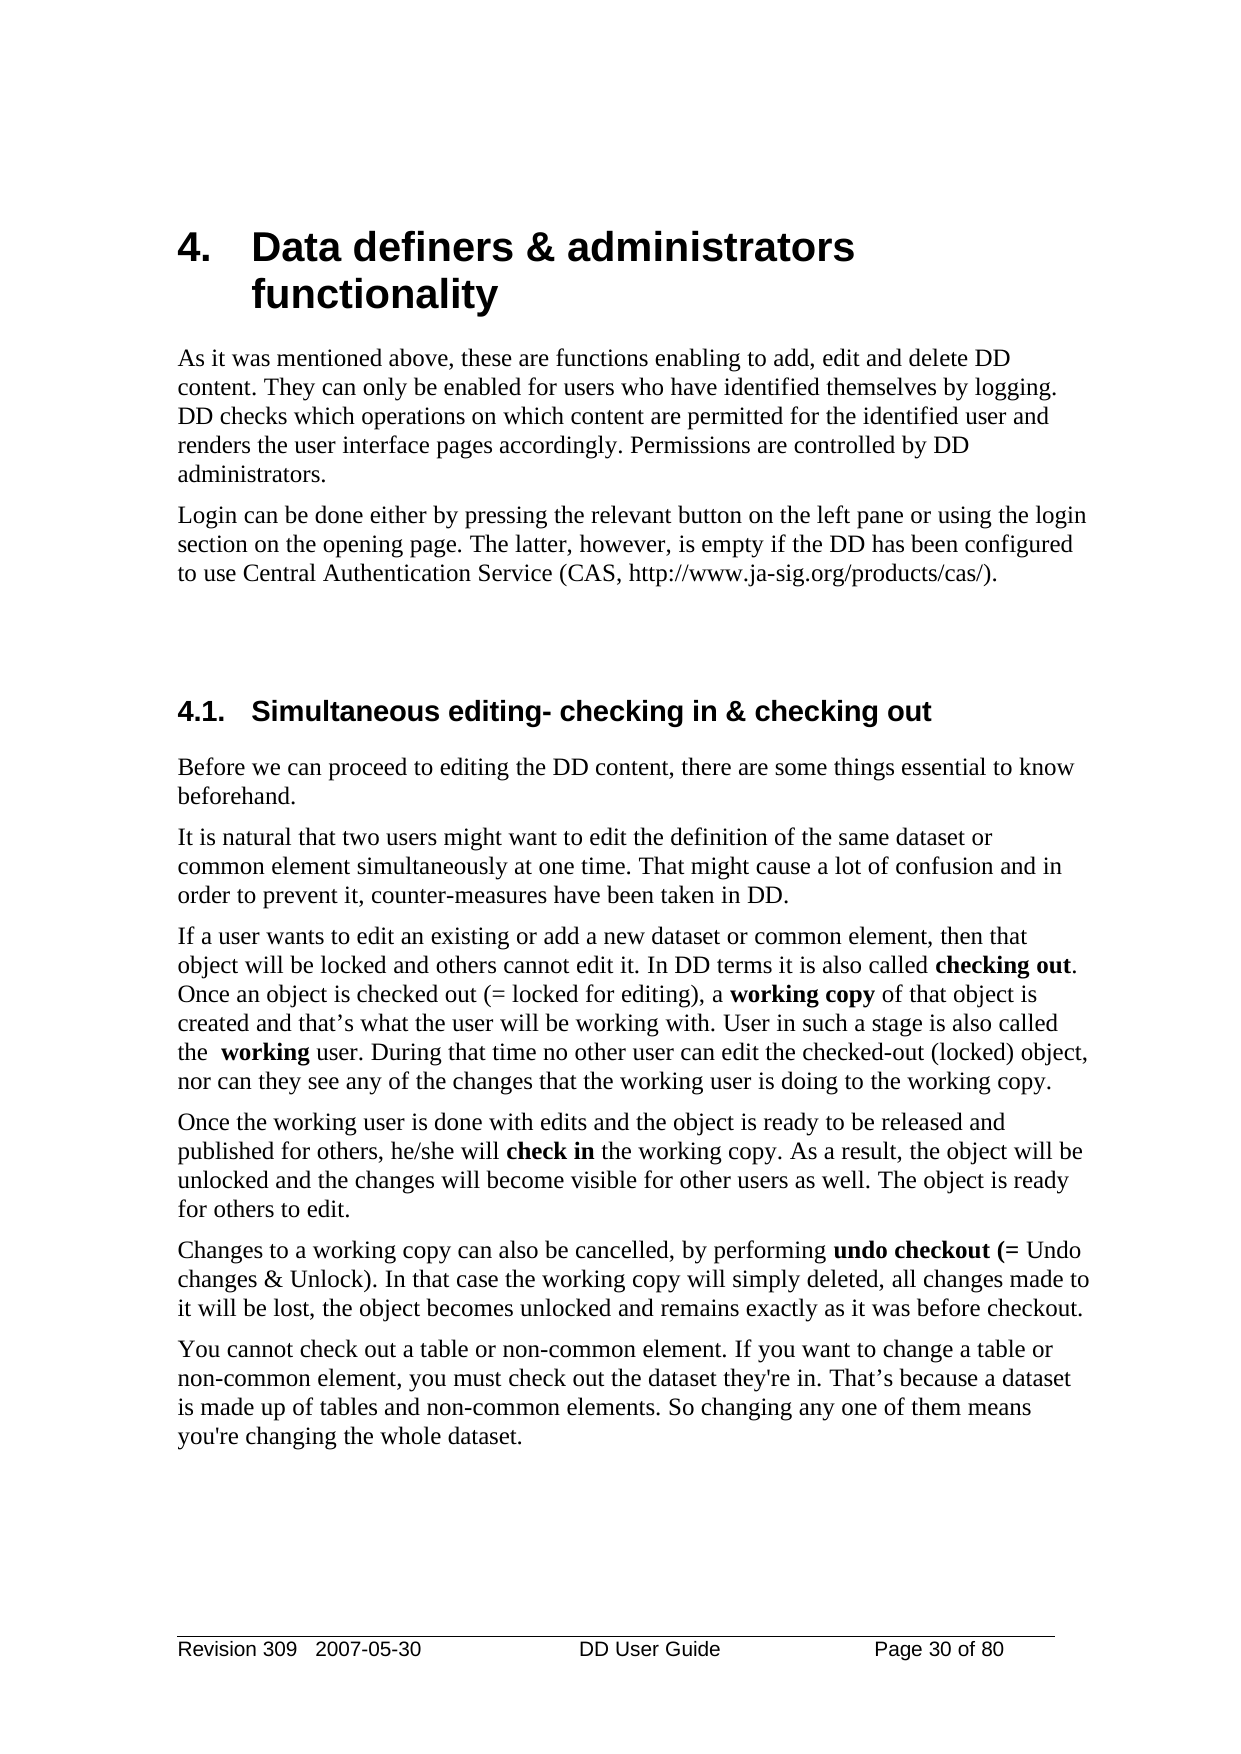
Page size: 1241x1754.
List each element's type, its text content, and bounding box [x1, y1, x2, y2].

text Login can be done either by pressing the relevant button on the left pane or using the login section on the opening page. The latter, however, is empty if the DD has been configured to use Central Authentication Service (CAS, http://www.ja-sig.org/products/cas/). [177, 500, 1092, 587]
text As it was mentioned above, these are functions enabling to add, edit and delete DD content. They can only be enabled for users who have identified themselves by logging. DD checks which operations on which content are permitted for the identified user and renders the user interface pages accordingly. Permissions are controlled by DD administrators. [177, 343, 1092, 488]
subtitle Data definers & administrators functionality [177, 222, 1092, 318]
text Once the working user is done with edits and the object is ready to be released and published for others, he/she will check in the working copy. As a result, the object will be unlocked and the changes will become visible for other users as well. The object is ready for others to edit. [177, 1107, 1092, 1223]
text It is natural that two users might want to edit the definition of the same dataset or common element simultaneously at one time. That might cause a lot of confusion and in order to prevent it, counter-measures have been taken in DD. [177, 822, 1092, 909]
text Before we can proceed to editing the DD content, there are some things essential to know beforehand. [177, 752, 1092, 810]
subtitle Simultaneous editing- checking in & checking out [177, 693, 1092, 727]
text Changes to a working copy can also be cancelled, by performing undo checkout (= Undo changes & Unlock). In that case the working copy will simply deleted, all changes made to it will be lost, the object becomes unlocked and remains exactly as it was before checkout. [177, 1235, 1092, 1322]
text If a user wants to edit an existing or add a new dataset or common element, then that object will be locked and others cannot edit it. In DD terms it is also called checking out. Once an object is checked out (= locked for editing), a working copy of that object is created and that’s what the user will be working with. User in such a stage is also called the working user. During that time no other user can edit the checked-out (locked) object, nor can they see any of the changes that the working user is doing to the working copy. [177, 921, 1092, 1095]
text You cannot check out a table or non-common element. If you want to change a table or non-common element, you must check out the dataset they're in. That’s because a dataset is made up of tables and non-common elements. So changing any one of them means you're changing the whole dataset. [177, 1334, 1092, 1450]
